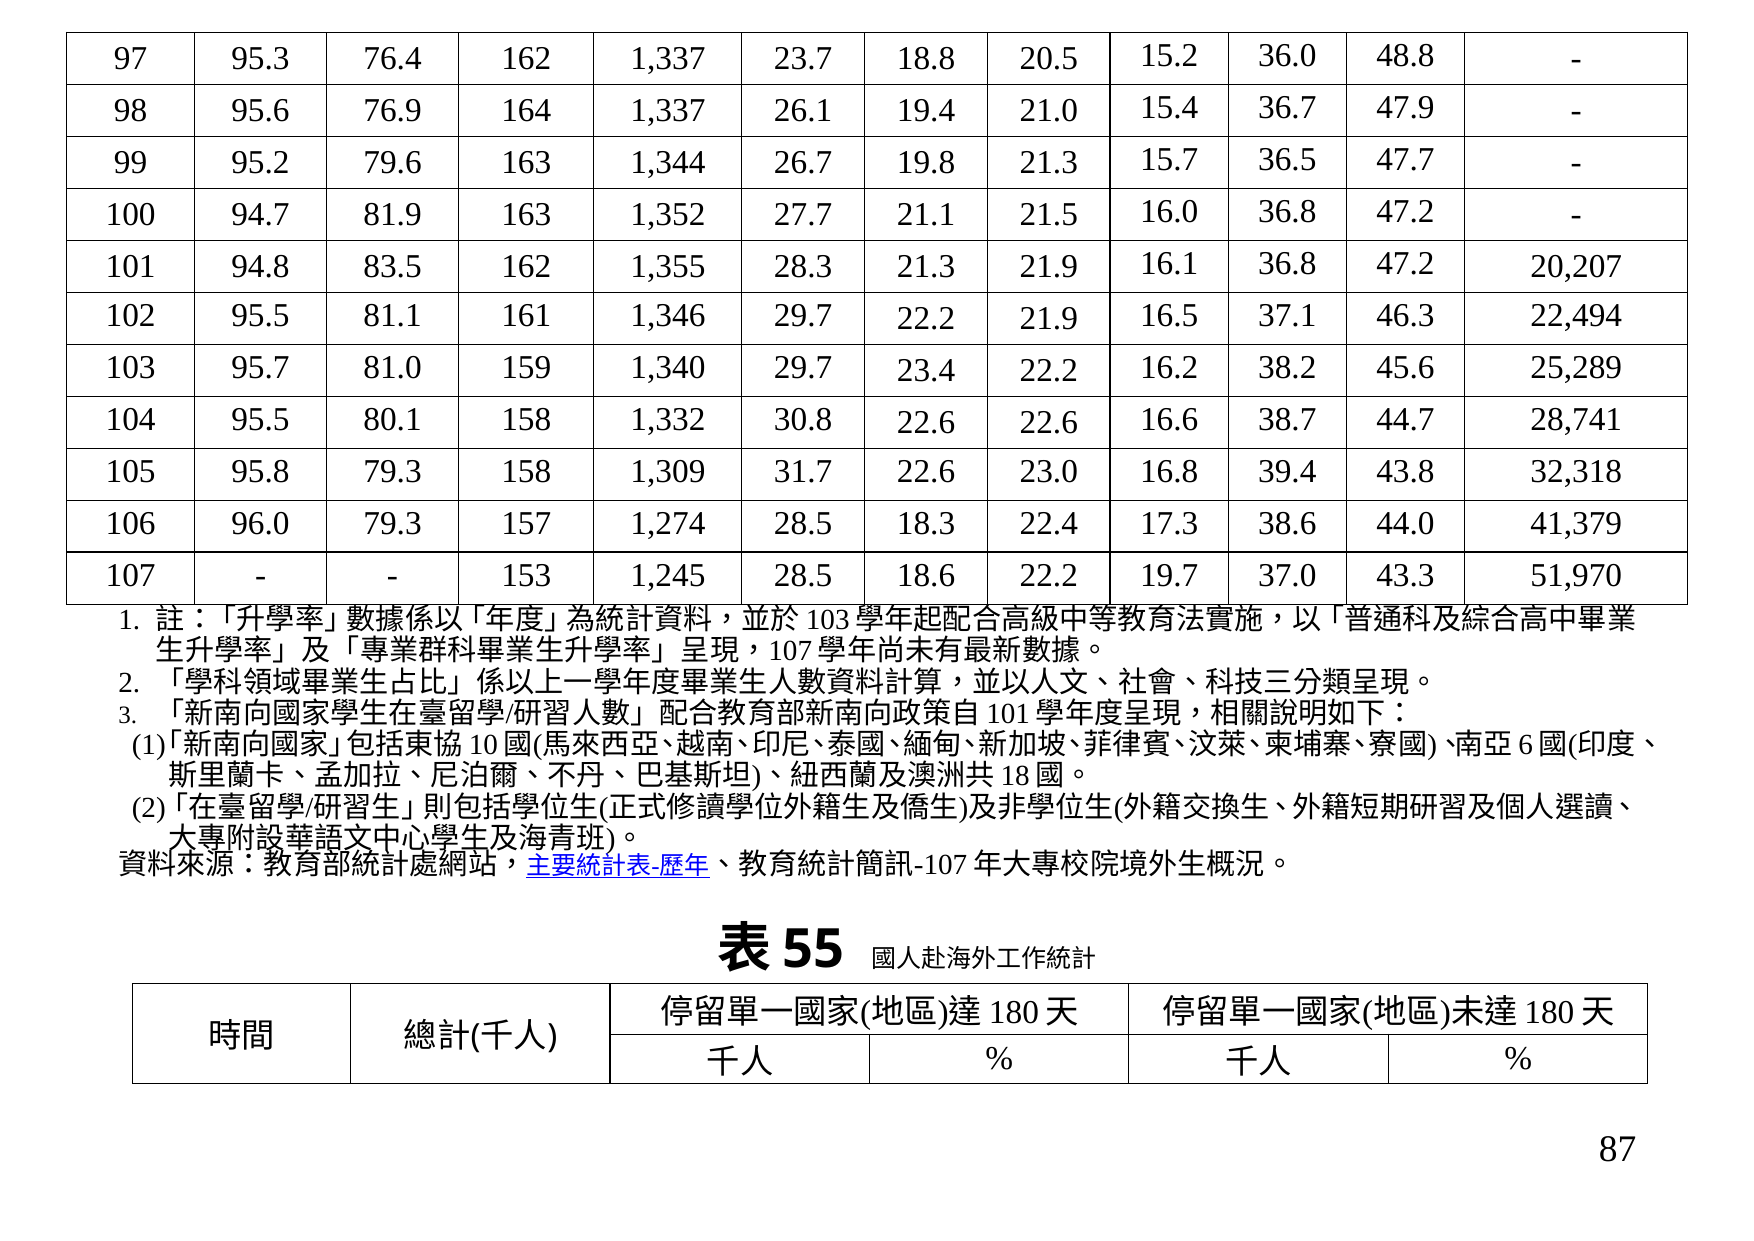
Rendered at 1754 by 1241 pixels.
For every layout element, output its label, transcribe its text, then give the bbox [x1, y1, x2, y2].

table_cell 1,274 [594, 501, 741, 551]
table_cell 23.7 [742, 33, 864, 84]
table_cell 97 [67, 33, 194, 84]
table_cell 95.5 [195, 293, 326, 343]
table_cell 95.8 [195, 449, 326, 499]
table_cell 22,494 [1465, 293, 1687, 343]
table_cell 1,344 [594, 137, 741, 188]
table_cell 163 [459, 189, 593, 239]
table_cell 15.4 [1111, 85, 1228, 136]
table_cell 22.6 [988, 397, 1109, 447]
table_cell 22.6 [865, 449, 987, 499]
table_cell % [1389, 1035, 1647, 1083]
table_cell 157 [459, 501, 593, 551]
table_cell 95.2 [195, 137, 326, 188]
table_cell 1,309 [594, 449, 741, 499]
table_cell 158 [459, 397, 593, 447]
table_cell 20,207 [1465, 241, 1687, 292]
text (2)「在臺留學/研習生」則包括學位生(正式修讀學位外籍生及僑生)及非學位生(外籍交換生、外籍短期研習及個人選讀、大專附設華語文中心學生及海青班)。 [132, 792, 1636, 854]
table_cell 106 [67, 501, 194, 551]
table_cell 1,352 [594, 189, 741, 239]
table_cell 38.6 [1229, 501, 1346, 551]
table_cell 29.7 [742, 345, 864, 396]
table_cell 21.1 [865, 189, 987, 239]
table_cell 22.6 [865, 397, 987, 447]
table_cell 1,332 [594, 397, 741, 447]
table_cell 47.2 [1347, 189, 1464, 239]
table_cell 47.7 [1347, 137, 1464, 188]
table_cell 27.7 [742, 189, 864, 239]
table_cell 153 [459, 553, 593, 603]
table_cell 17.3 [1111, 501, 1228, 551]
table_cell 21.3 [988, 137, 1109, 188]
table_cell 1,346 [594, 293, 741, 343]
table_cell 45.6 [1347, 345, 1464, 396]
table_cell 76.9 [327, 85, 458, 136]
table_cell 1,355 [594, 241, 741, 292]
list 「新南向國家學生在臺留學/研習人數」配合教育部新南向政策自101學年度呈現，相關說明如下： [118, 698, 1636, 729]
table_cell 1,340 [594, 345, 741, 396]
table_cell 16.2 [1111, 345, 1228, 396]
table_cell 1,245 [594, 553, 741, 603]
table_cell 41,379 [1465, 501, 1687, 551]
table_cell 83.5 [327, 241, 458, 292]
table_cell 79.6 [327, 137, 458, 188]
table_cell 103 [67, 345, 194, 396]
table_cell 21.3 [865, 241, 987, 292]
table_cell 23.4 [865, 345, 987, 396]
table_cell 81.1 [327, 293, 458, 343]
table_cell 98 [67, 85, 194, 136]
table_cell 96.0 [195, 501, 326, 551]
table_cell 18.8 [865, 33, 987, 84]
table_cell 1,337 [594, 85, 741, 136]
table_cell 46.3 [1347, 293, 1464, 343]
table_cell 36.0 [1229, 33, 1346, 84]
text 資料來源：教育部統計處網站，主要統計表-歷年、教育統計簡訊-107年大專校院境外生概況。 [118, 854, 1636, 879]
table_cell 28.5 [742, 501, 864, 551]
table_cell 29.7 [742, 293, 864, 343]
table_cell 25,289 [1465, 345, 1687, 396]
table_cell 101 [67, 241, 194, 292]
table_cell 99 [67, 137, 194, 188]
table_cell 31.7 [742, 449, 864, 499]
table_cell 30.8 [742, 397, 864, 447]
table_header 時間 [133, 984, 350, 1083]
table_cell 95.7 [195, 345, 326, 396]
table_cell 22.2 [988, 553, 1109, 603]
table_cell 28.3 [742, 241, 864, 292]
table_cell 千人 [611, 1035, 869, 1083]
table_cell 16.8 [1111, 449, 1228, 499]
table_cell 95.5 [195, 397, 326, 447]
table_cell 36.7 [1229, 85, 1346, 136]
table_cell 20.5 [988, 33, 1109, 84]
table_cell 18.3 [865, 501, 987, 551]
table_cell 18.6 [865, 553, 987, 603]
table_cell 19.7 [1111, 553, 1228, 603]
table_cell % [870, 1035, 1128, 1083]
table_cell 95.3 [195, 33, 326, 84]
table_cell 16.1 [1111, 241, 1228, 292]
table_cell 37.0 [1229, 553, 1346, 603]
table_cell 21.9 [988, 293, 1109, 343]
table_cell 37.1 [1229, 293, 1346, 343]
table_cell 100 [67, 189, 194, 239]
table_cell 22.4 [988, 501, 1109, 551]
table_cell 79.3 [327, 501, 458, 551]
table_cell - [1465, 137, 1687, 188]
table_cell 19.4 [865, 85, 987, 136]
table_cell 15.2 [1111, 33, 1228, 84]
table_cell 158 [459, 449, 593, 499]
table_cell 28,741 [1465, 397, 1687, 447]
table_cell 21.5 [988, 189, 1109, 239]
table_cell 44.0 [1347, 501, 1464, 551]
table_cell 51,970 [1465, 553, 1687, 603]
table_cell 38.2 [1229, 345, 1346, 396]
table_cell 76.4 [327, 33, 458, 84]
table_cell 105 [67, 449, 194, 499]
table_cell 21.9 [988, 241, 1109, 292]
table_cell 95.6 [195, 85, 326, 136]
table_cell 162 [459, 33, 593, 84]
table_cell 1,337 [594, 33, 741, 84]
table_header 停留單一國家(地區)未達180天 [1129, 984, 1647, 1033]
table_cell 44.7 [1347, 397, 1464, 447]
table_cell 28.5 [742, 553, 864, 603]
table_cell 161 [459, 293, 593, 343]
table_cell 162 [459, 241, 593, 292]
list 註：「升學率」數據係以「年度」為統計資料，並於103學年起配合高級中等教育法實施，以「普通科及綜合高中畢業生升學率」及「專業群科畢業生升學率」呈現，107學年尚未有最新數據。 [118, 605, 1636, 667]
table_cell 43.8 [1347, 449, 1464, 499]
table_cell 94.8 [195, 241, 326, 292]
table_cell - [1465, 85, 1687, 136]
table_cell 81.9 [327, 189, 458, 239]
table_cell 94.7 [195, 189, 326, 239]
table_header 總計(千人) [351, 984, 609, 1083]
table_cell 21.0 [988, 85, 1109, 136]
table_cell 15.7 [1111, 137, 1228, 188]
text (1)「新南向國家」包括東協10國(馬來西亞、越南、印尼、泰國、緬甸、新加坡、菲律賓、汶萊、柬埔寨、寮國)、南亞6國(印度、斯里蘭卡、孟加拉、尼泊爾、不丹、巴基斯坦)、紐西蘭及澳洲共18國。 [132, 729, 1636, 792]
table_cell 47.2 [1347, 241, 1464, 292]
table_cell 102 [67, 293, 194, 343]
table_cell 81.0 [327, 345, 458, 396]
table_cell 26.1 [742, 85, 864, 136]
table_cell - [1465, 33, 1687, 84]
table_cell 16.0 [1111, 189, 1228, 239]
table_cell - [195, 553, 326, 603]
table_cell 36.8 [1229, 241, 1346, 292]
table_cell 32,318 [1465, 449, 1687, 499]
table_cell 48.8 [1347, 33, 1464, 84]
table_cell 47.9 [1347, 85, 1464, 136]
table_cell 163 [459, 137, 593, 188]
table_cell 19.8 [865, 137, 987, 188]
table_cell 23.0 [988, 449, 1109, 499]
list 「學科領域畢業生占比」係以上一學年度畢業生人數資料計算，並以人文、社會、科技三分類呈現。 [118, 667, 1636, 698]
table_cell 22.2 [988, 345, 1109, 396]
table_cell - [327, 553, 458, 603]
table_cell 43.3 [1347, 553, 1464, 603]
table_cell 39.4 [1229, 449, 1346, 499]
table_cell 107 [67, 553, 194, 603]
table_cell 159 [459, 345, 593, 396]
table_cell - [1465, 189, 1687, 239]
table_cell 16.5 [1111, 293, 1228, 343]
table_cell 104 [67, 397, 194, 447]
table_header 停留單一國家(地區)達180天 [611, 984, 1128, 1033]
table_cell 16.6 [1111, 397, 1228, 447]
table_cell 164 [459, 85, 593, 136]
table_cell 36.8 [1229, 189, 1346, 239]
table_cell 36.5 [1229, 137, 1346, 188]
table_cell 38.7 [1229, 397, 1346, 447]
table_cell 22.2 [865, 293, 987, 343]
table_cell 26.7 [742, 137, 864, 188]
table_cell 79.3 [327, 449, 458, 499]
text 表55 國人赴海外工作統計 [118, 904, 1636, 983]
table_cell 80.1 [327, 397, 458, 447]
table_cell 千人 [1129, 1035, 1388, 1083]
